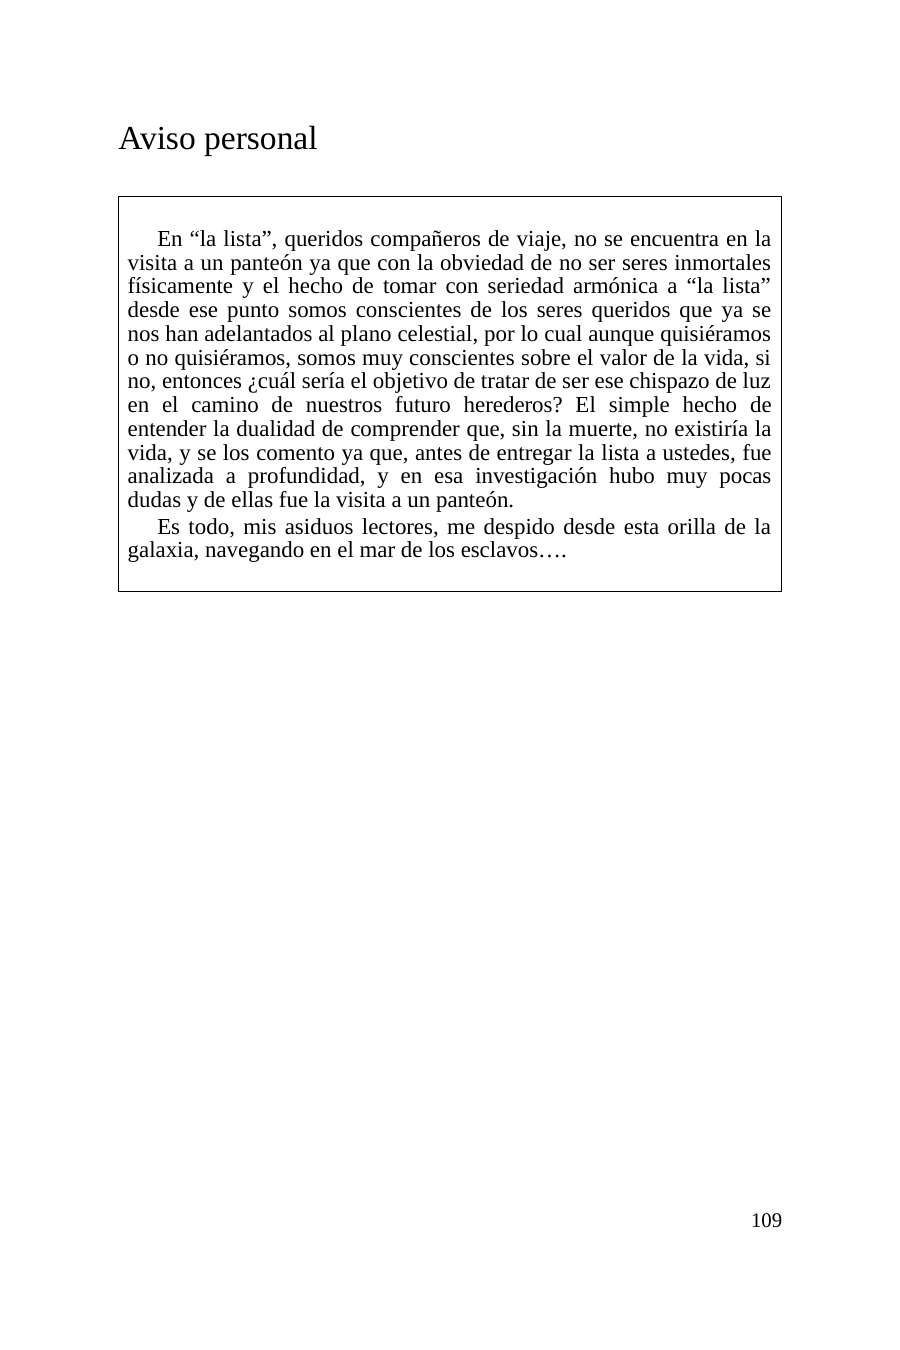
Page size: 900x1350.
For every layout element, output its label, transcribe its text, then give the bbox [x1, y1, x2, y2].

text Es todo, mis asiduos lectores, me despido desde esta orilla de la galaxia, navegando en el mar de los esclavos…. [119, 509, 781, 563]
text En “la lista”, queridos compañeros de viaje, no se encuentra en la visita a un panteón ya que con la obviedad de no ser seres inmortales físicamente y el hecho de tomar con seriedad armónica a “la lista” desde ese punto somos conscientes de los seres queridos que ya se nos han adelantados al plano celestial, por lo cual aunque quisiéramos o no quisiéramos, somos muy conscientes sobre el valor de la vida, si no, entonces ¿cuál sería el objetivo de tratar de ser ese chispazo de luz en el camino de nuestros futuro herederos? El simple hecho de entender la dualidad de comprender que, sin la muerte, no existiría la vida, y se los comento ya que, antes de entregar la lista a ustedes, fue analizada a profundidad, y en esa investigación hubo muy pocas dudas y de ellas fue la visita a un panteón. [119, 222, 781, 509]
subtitle Aviso personal [118, 118, 782, 157]
